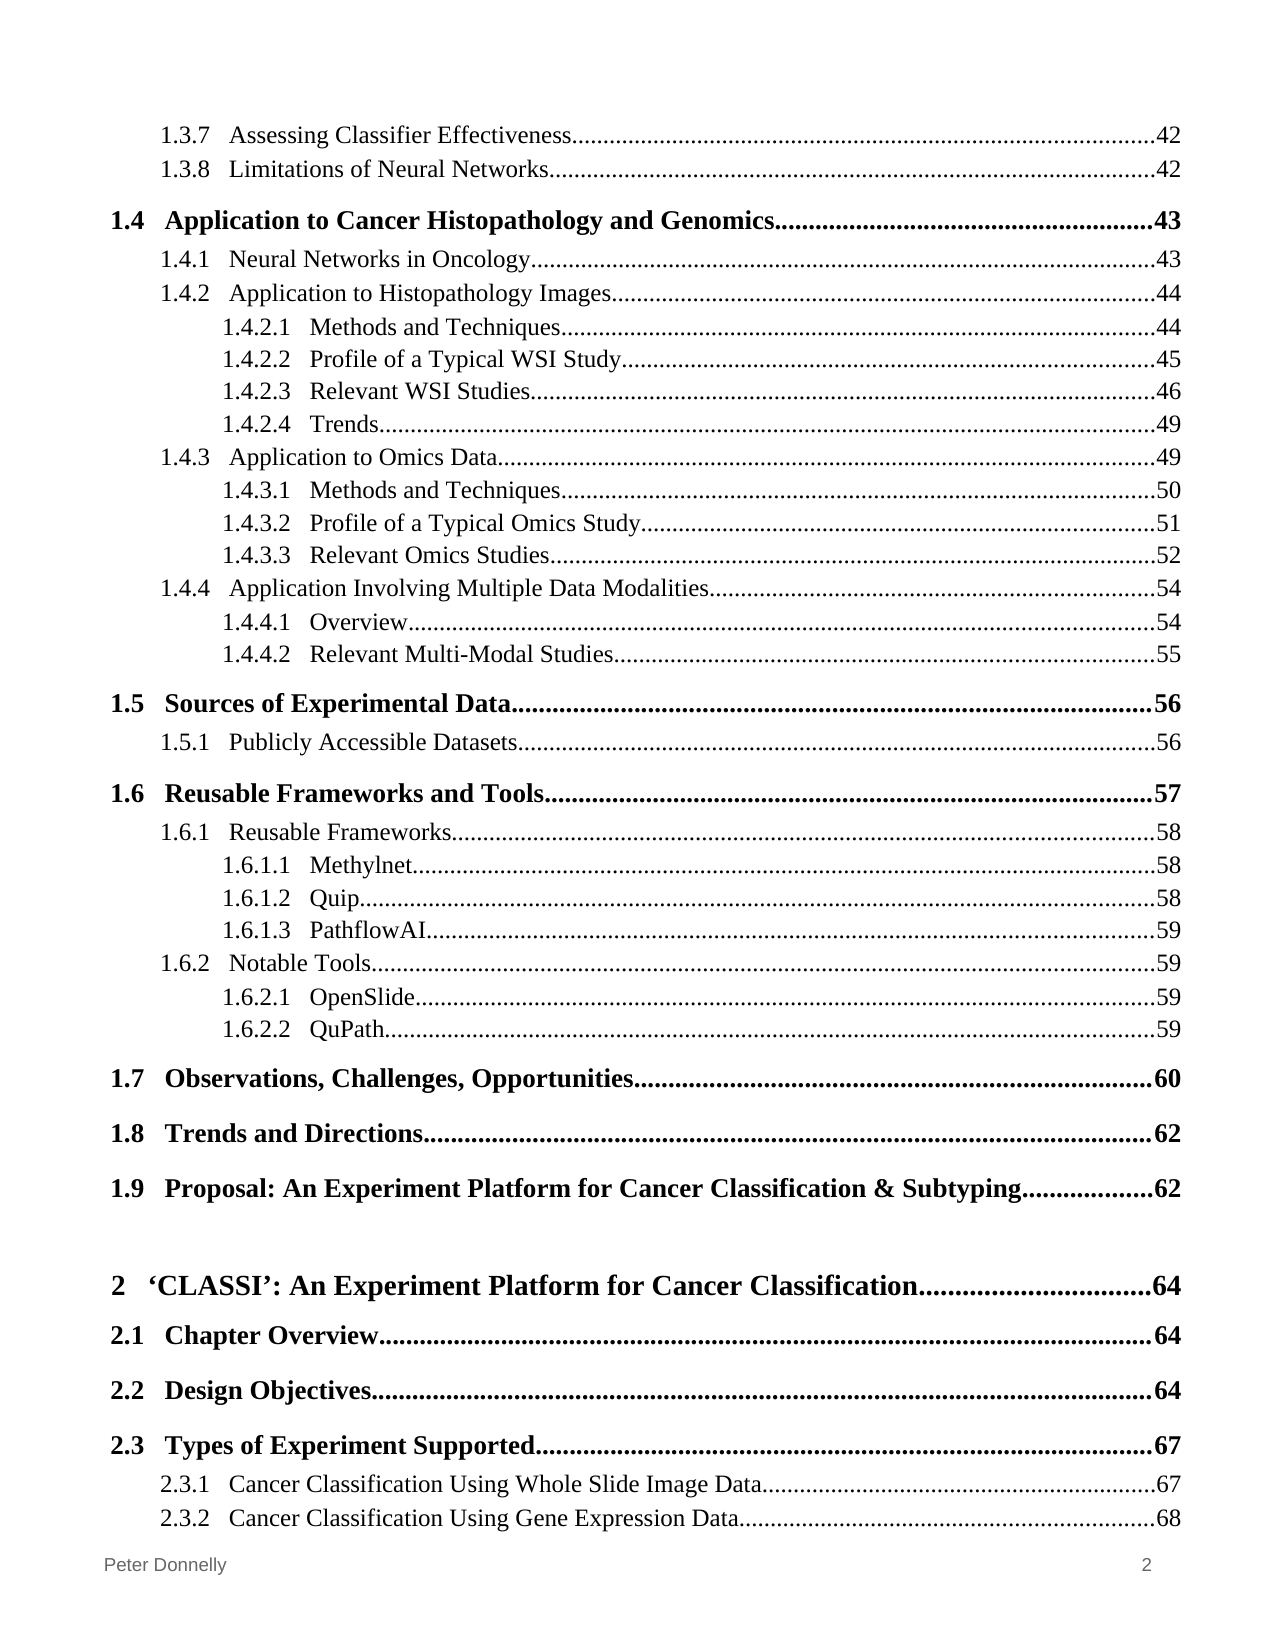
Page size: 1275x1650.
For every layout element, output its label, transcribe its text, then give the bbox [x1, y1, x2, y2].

text 1.4.2.3 Relevant WSI Studies 46 [216, 376, 1181, 405]
text 1.4.1 Neural Networks in Oncology 43 [154, 244, 1181, 272]
text 2.3.1 Cancer Classification Using Whole Slide Image Data 67 [154, 1469, 1181, 1498]
text 1.6.1.2 Quip 58 [216, 883, 1181, 911]
text 1.7 Observations, Challenges, Opportunities 60 [103, 1062, 1181, 1093]
text 1.8 Trends and Directions 62 [103, 1117, 1181, 1148]
text 1.5.1 Publicly Accessible Datasets 56 [154, 727, 1181, 756]
text 1.4.4.2 Relevant Multi-Modal Studies 55 [216, 639, 1181, 668]
text 1.4.4 Application Involving Multiple Data Modalities 54 [154, 573, 1181, 602]
text 1.4 Application to Cancer Histopathology and Genomics 43 [103, 204, 1181, 235]
text 1.3.8 Limitations of Neural Networks 42 [154, 154, 1181, 183]
text 1.6.1.1 Methylnet 58 [216, 850, 1181, 879]
text 1.5 Sources of Experimental Data 56 [103, 687, 1181, 719]
text 1.4.3.3 Relevant Omics Studies 52 [216, 540, 1181, 569]
text 1.4.3.2 Profile of a Typical Omics Study 51 [216, 508, 1181, 537]
text 2.1 Chapter Overview 64 [103, 1319, 1181, 1350]
text 1.6.1.3 PathflowAI 59 [216, 915, 1181, 944]
text 1.9 Proposal: An Experiment Platform for Cancer Classification & Subtyping 62 [103, 1172, 1181, 1203]
text 1.6.2.2 QuPath 59 [216, 1014, 1181, 1043]
text 1.3.7 Assessing Classifier Effectiveness 42 [154, 120, 1181, 148]
text 1.4.4.1 Overview. 54 [216, 607, 1181, 636]
text 2.3.2 Cancer Classification Using Gene Expression Data 68 [154, 1503, 1181, 1532]
text 1.6.1 Reusable Frameworks 58 [154, 817, 1181, 846]
text 2.3 Types of Experiment Supported 67 [103, 1429, 1181, 1460]
text 2.2 Design Objectives 64 [103, 1374, 1181, 1405]
text 1.4.3.1 Methods and Techniques 50 [216, 476, 1181, 504]
text 1.4.3 Application to Omics Data 49 [154, 442, 1181, 471]
text 1.4.2 Application to Histopathology Images 44 [154, 278, 1181, 307]
text 1.4.2.2 Profile of a Typical WSI Study 45 [216, 344, 1181, 373]
text 1.4.2.1 Methods and Techniques 44 [216, 312, 1181, 341]
text 1.6 Reusable Frameworks and Tools 57 [103, 777, 1181, 808]
text 1.6.2 Notable Tools 59 [154, 948, 1181, 977]
text 1.4.2.4 Trends 49 [216, 409, 1181, 437]
text 2 ‘CLASSI’: An Experiment Platform for Cancer Classification 64 [103, 1268, 1181, 1302]
text 1.6.2.1 OpenSlide 59 [216, 982, 1181, 1011]
